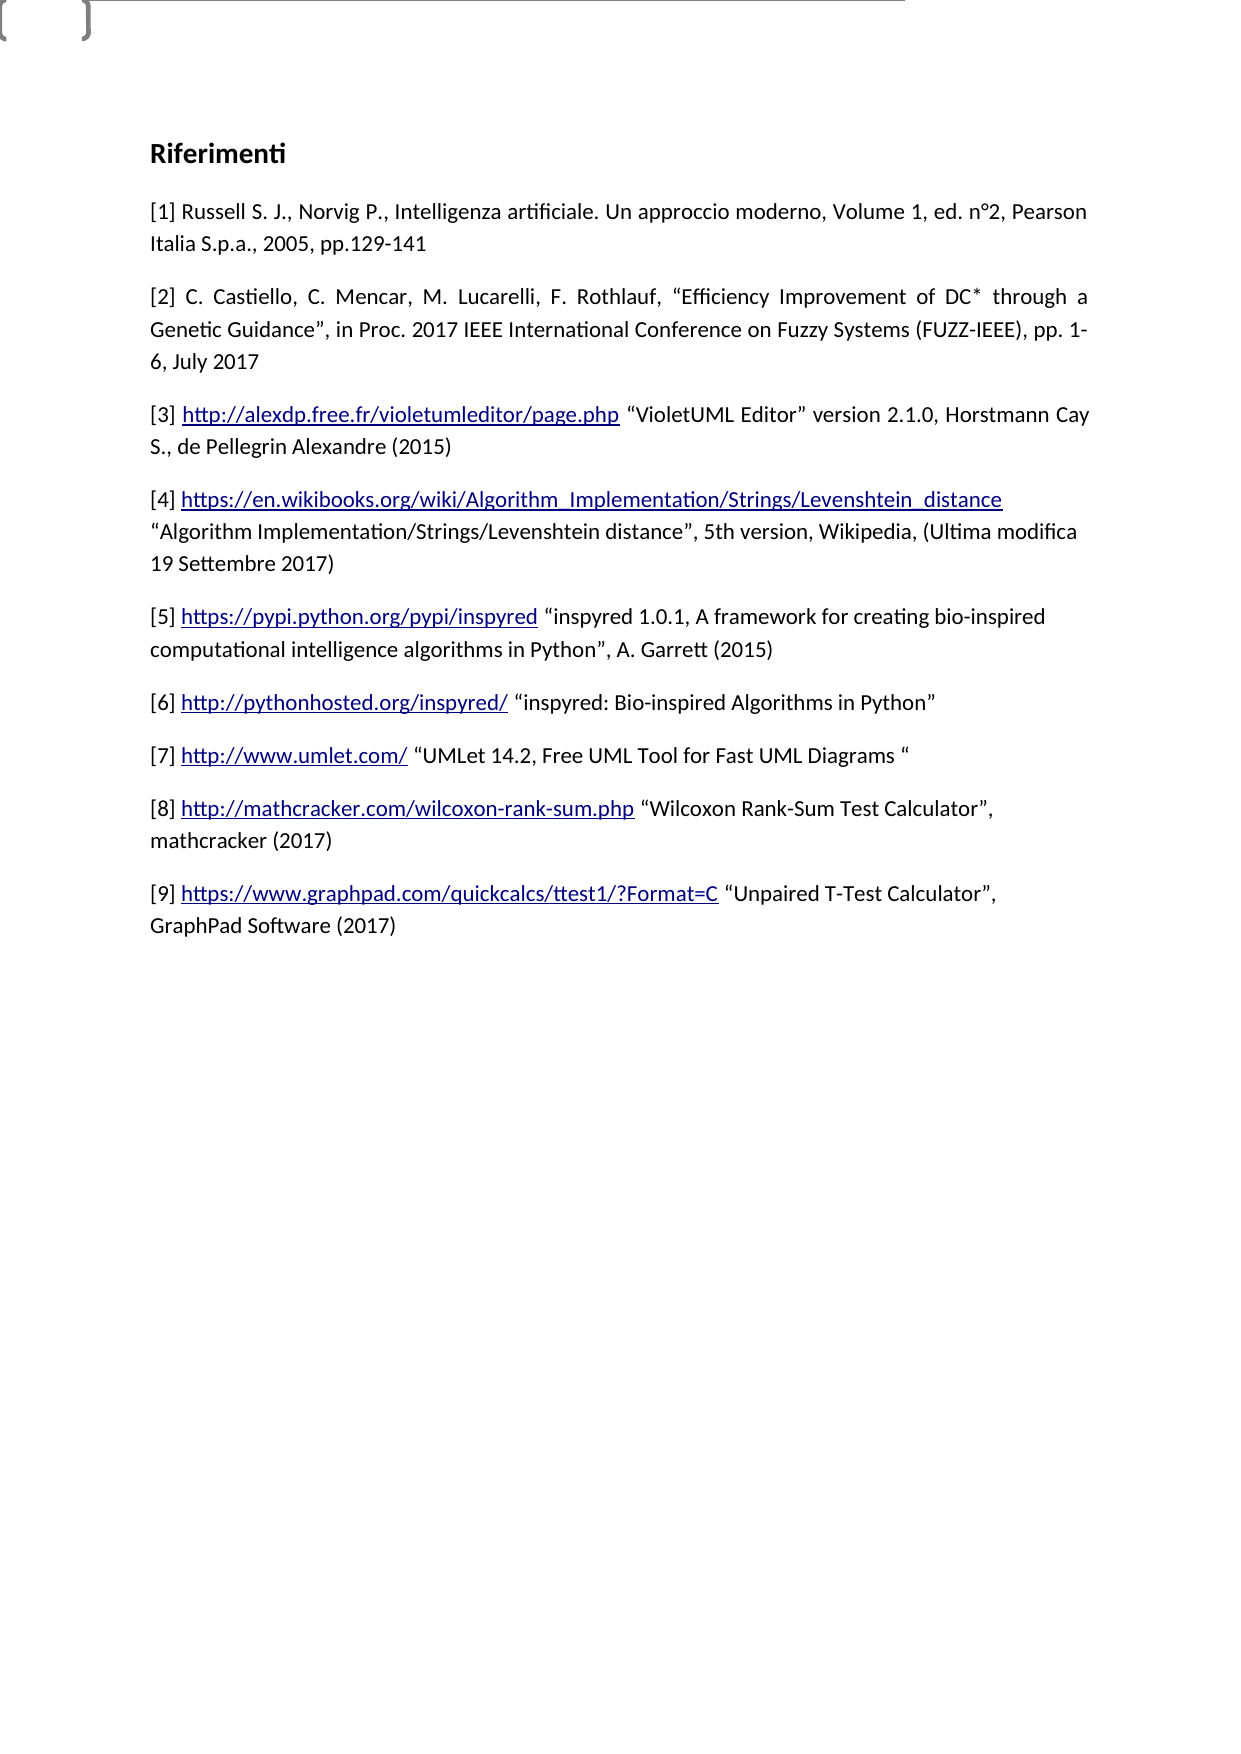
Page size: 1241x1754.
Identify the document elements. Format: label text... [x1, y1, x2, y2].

text [6] http://pythonhosted.org/inspyred/ “inspyred: Bio-inspired Algorithms in Python” [150, 688, 1090, 716]
text [5] https://pypi.python.org/pypi/inspyred “inspyred 1.0.1, A framework for creating bio-inspired computational intelligence algorithms in Python”, A. Garrett (2015) [150, 602, 1090, 663]
text [3] http://alexdp.free.fr/violetumleditor/page.php “VioletUML Editor” version 2.1.0, Horstmann Cay S., de Pellegrin Alexandre (2015) [150, 400, 1090, 460]
text [7] http://www.umlet.com/ “UMLet 14.2, Free UML Tool for Fast UML Diagrams “ [150, 741, 1090, 769]
text [9] https://www.graphpad.com/quickcalcs/ttest1/?Format=C “Unpaired T-Test Calculator”, GraphPad Software (2017) [150, 879, 1090, 939]
text [4] https://en.wikibooks.org/wiki/Algorithm_Implementation/Strings/Levenshtein_distance “Algorithm Implementation/Strings/Levenshtein distance”, 5th version, Wikipedia, (Ultima modifica 19 Settembre 2017) [150, 485, 1090, 577]
text [2] C. Castiello, C. Mencar, M. Lucarelli, F. Rothlauf, “Efficiency Improvement of DC* through a Genetic Guidance”, in Proc. 2017 IEEE International Conference on Fuzzy Systems (FUZZ-IEEE), pp. 1-6, July 2017 [150, 282, 1090, 375]
text Riferimenti [150, 136, 1090, 171]
text [8] http://mathcracker.com/wilcoxon-rank-sum.php “Wilcoxon Rank-Sum Test Calculator”, mathcracker (2017) [150, 794, 1090, 854]
text [1] Russell S. J., Norvig P., Intelligenza artificiale. Un approccio moderno, Volume 1, ed. n°2, Pearson Italia S.p.a., 2005, pp.129-141 [150, 197, 1090, 257]
